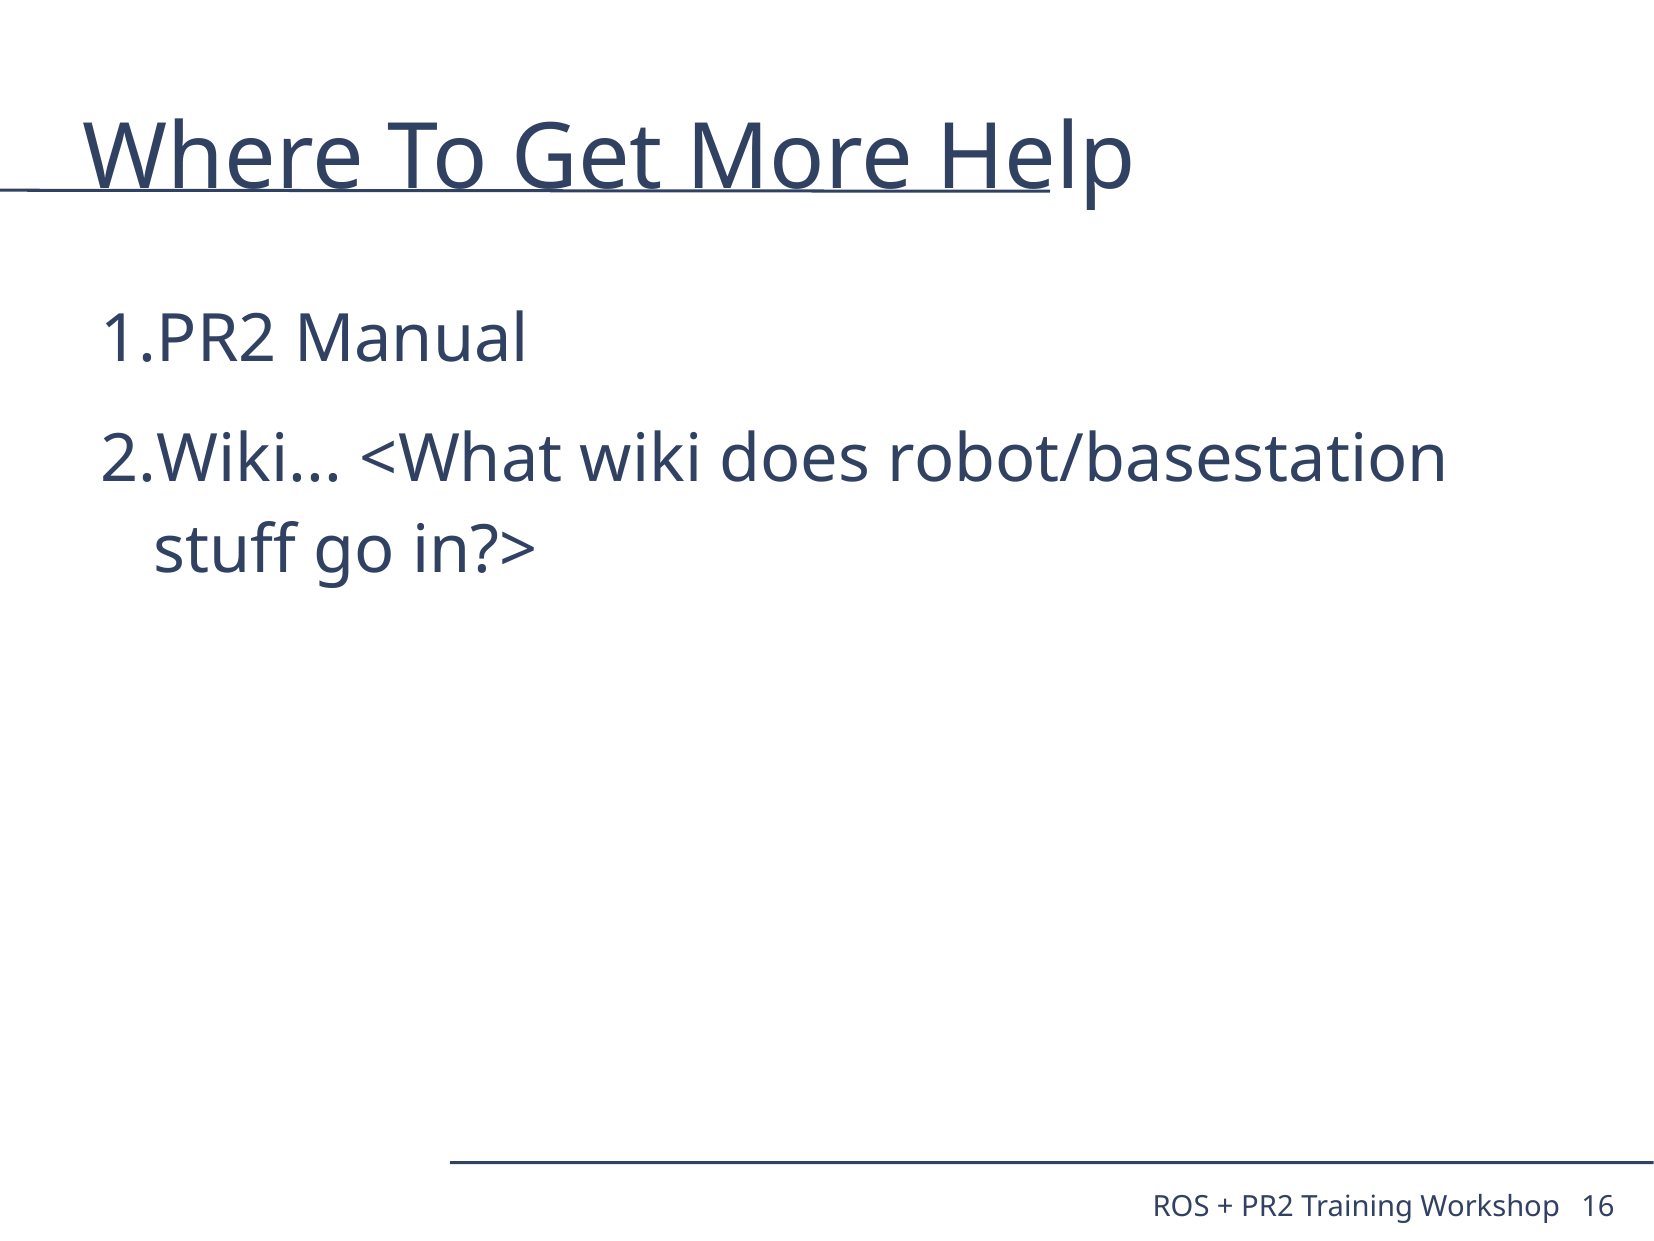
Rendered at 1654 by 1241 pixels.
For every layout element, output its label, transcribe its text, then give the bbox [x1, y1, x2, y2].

list PR2 Manual Wiki... <What wiki does robot/basestation stuff go in?> [82, 290, 1571, 1109]
title Where To Get More Help [82, 56, 1571, 250]
